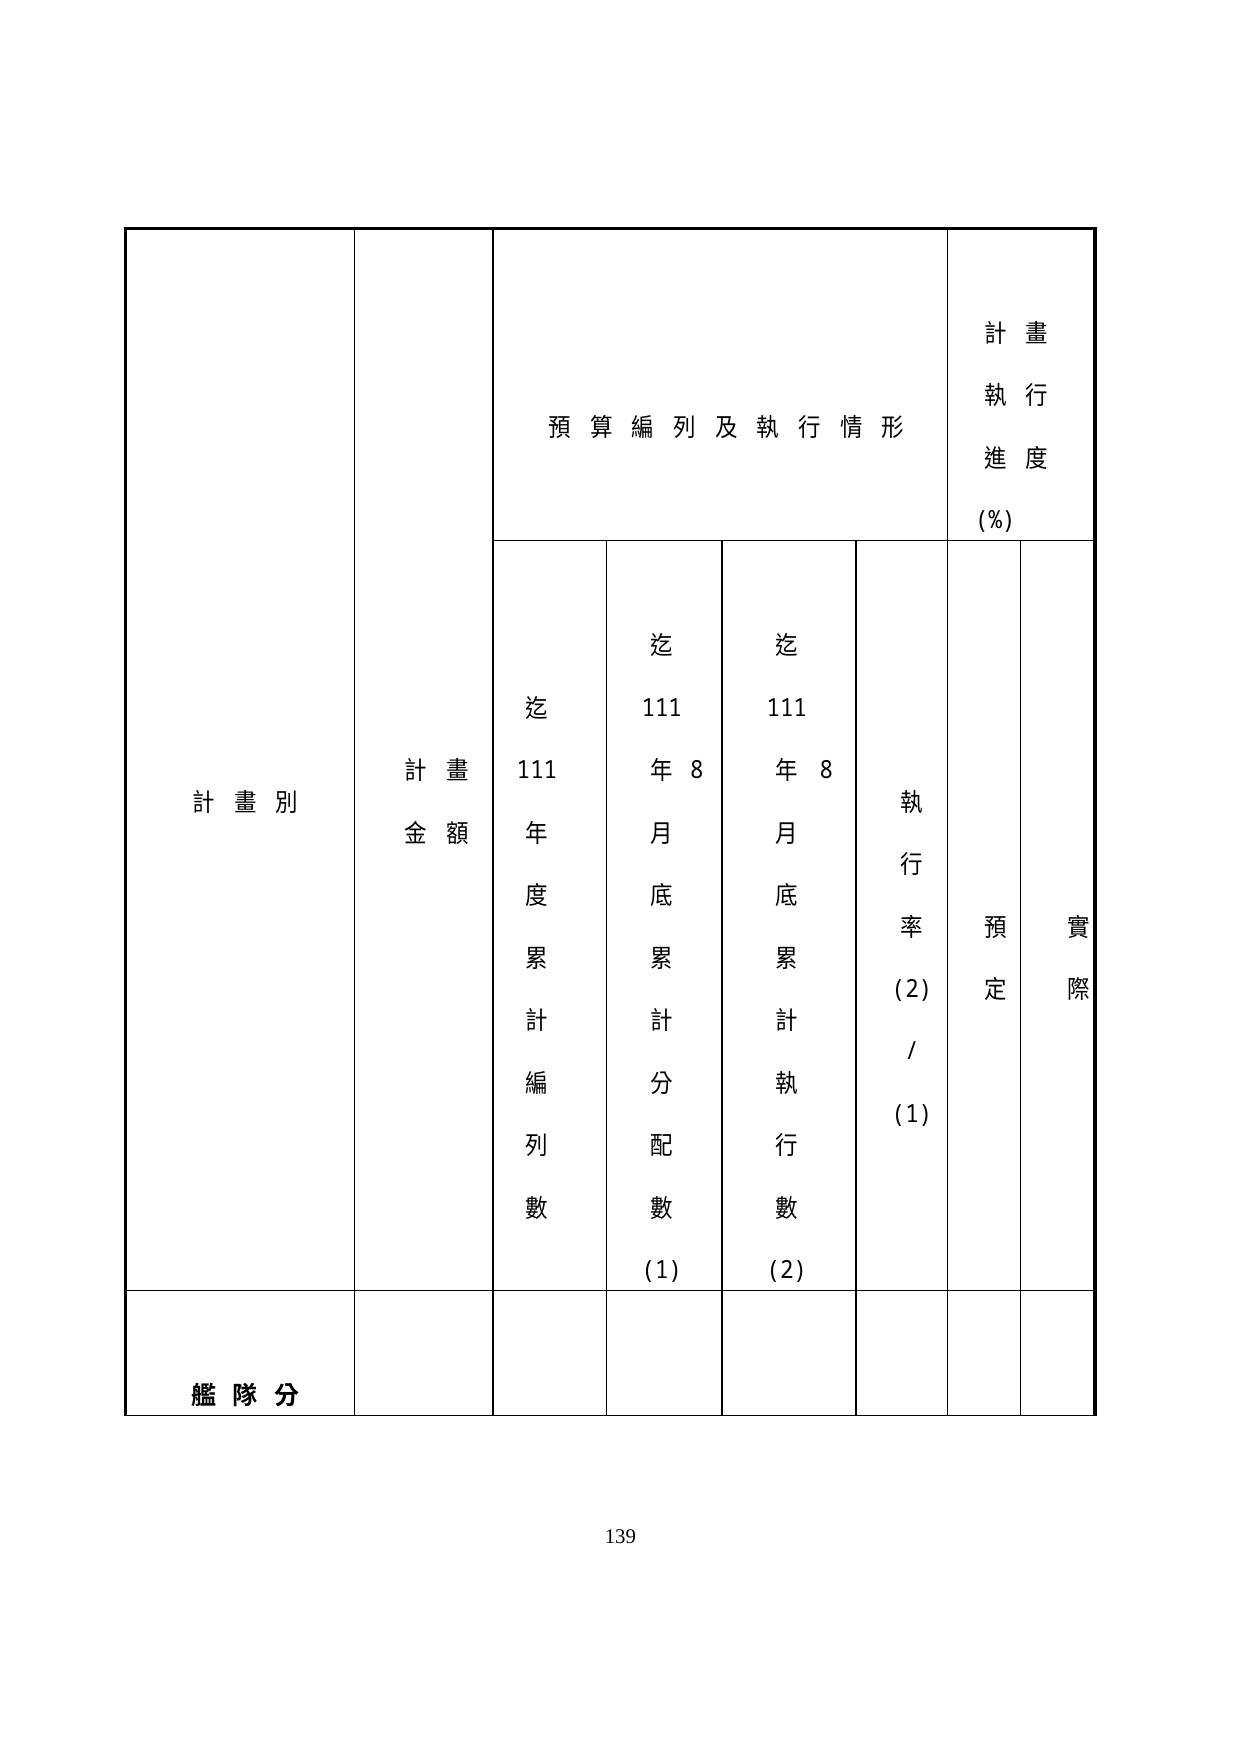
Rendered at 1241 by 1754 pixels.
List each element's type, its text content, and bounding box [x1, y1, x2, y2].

table_cell 迄111年8月底累計分配數(1) [607, 541, 721, 1290]
table_cell 迄111年8月底累計執行數(2) [723, 541, 855, 1290]
table_cell [355, 1291, 492, 1415]
table_cell 艦隊分 [127, 1291, 354, 1415]
table_header 計畫 金額 [355, 230, 492, 1290]
table_cell [607, 1291, 721, 1415]
table_cell 實際 [1021, 541, 1093, 1290]
table_cell [723, 1291, 855, 1415]
table_cell [494, 1291, 606, 1415]
table_cell 執行率(2)/(1) [857, 541, 947, 1290]
table_cell 迄111年度累計編列數 [494, 541, 606, 1290]
table_cell 預定 [948, 541, 1020, 1290]
table_cell [857, 1291, 947, 1415]
table_cell [948, 1291, 1020, 1415]
table_header 計畫執行進度(%) [948, 230, 1093, 540]
table_cell [1021, 1291, 1093, 1415]
table_header 計畫別 [127, 230, 354, 1290]
table_header 預算編列及執行情形 [494, 230, 947, 540]
